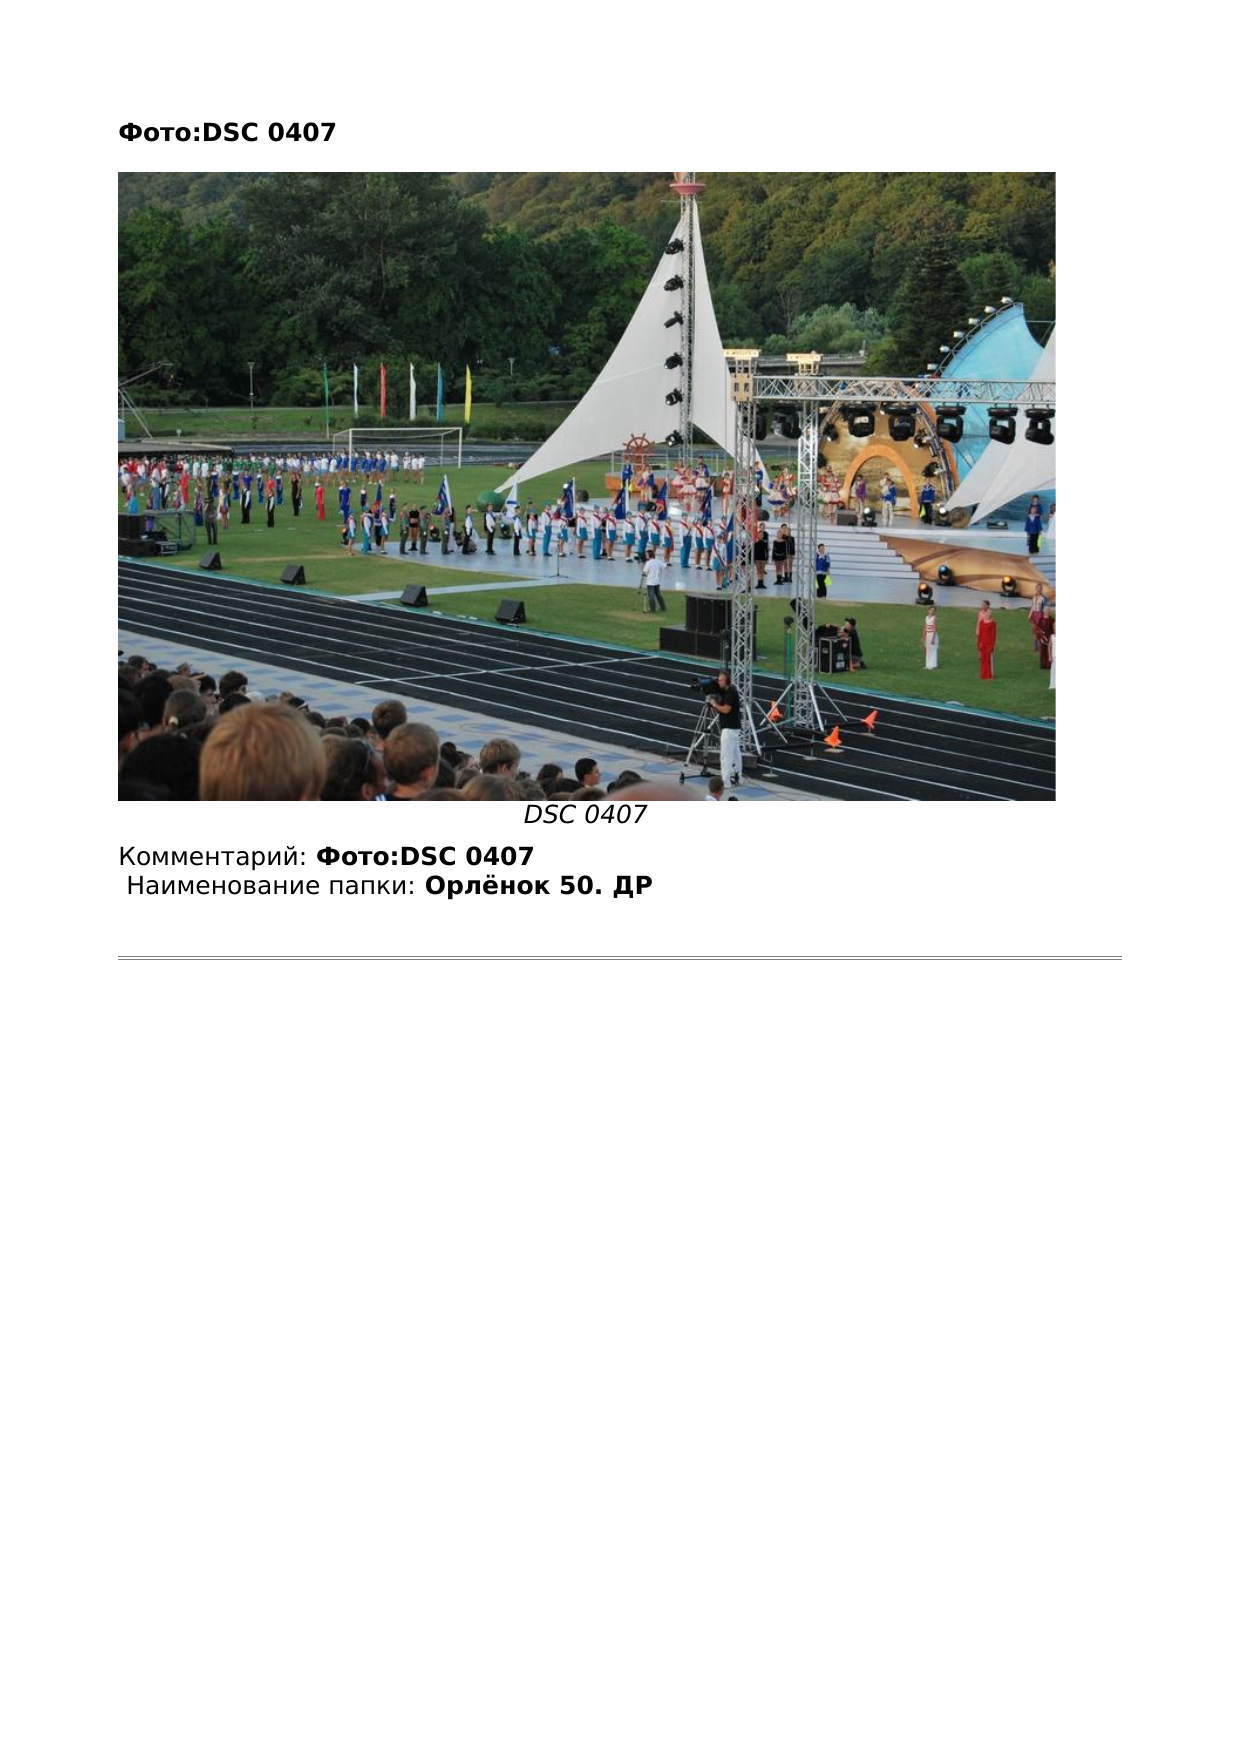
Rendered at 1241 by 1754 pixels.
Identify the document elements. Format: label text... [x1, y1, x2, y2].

text DSC 0407 [118, 801, 1056, 829]
subtitle Фото:DSC 0407 [118, 118, 1122, 147]
text Комментарий: Фото:DSC 0407 Наименование папки: Орлёнок 50. ДР [118, 842, 1122, 929]
picture [118, 172, 1056, 801]
